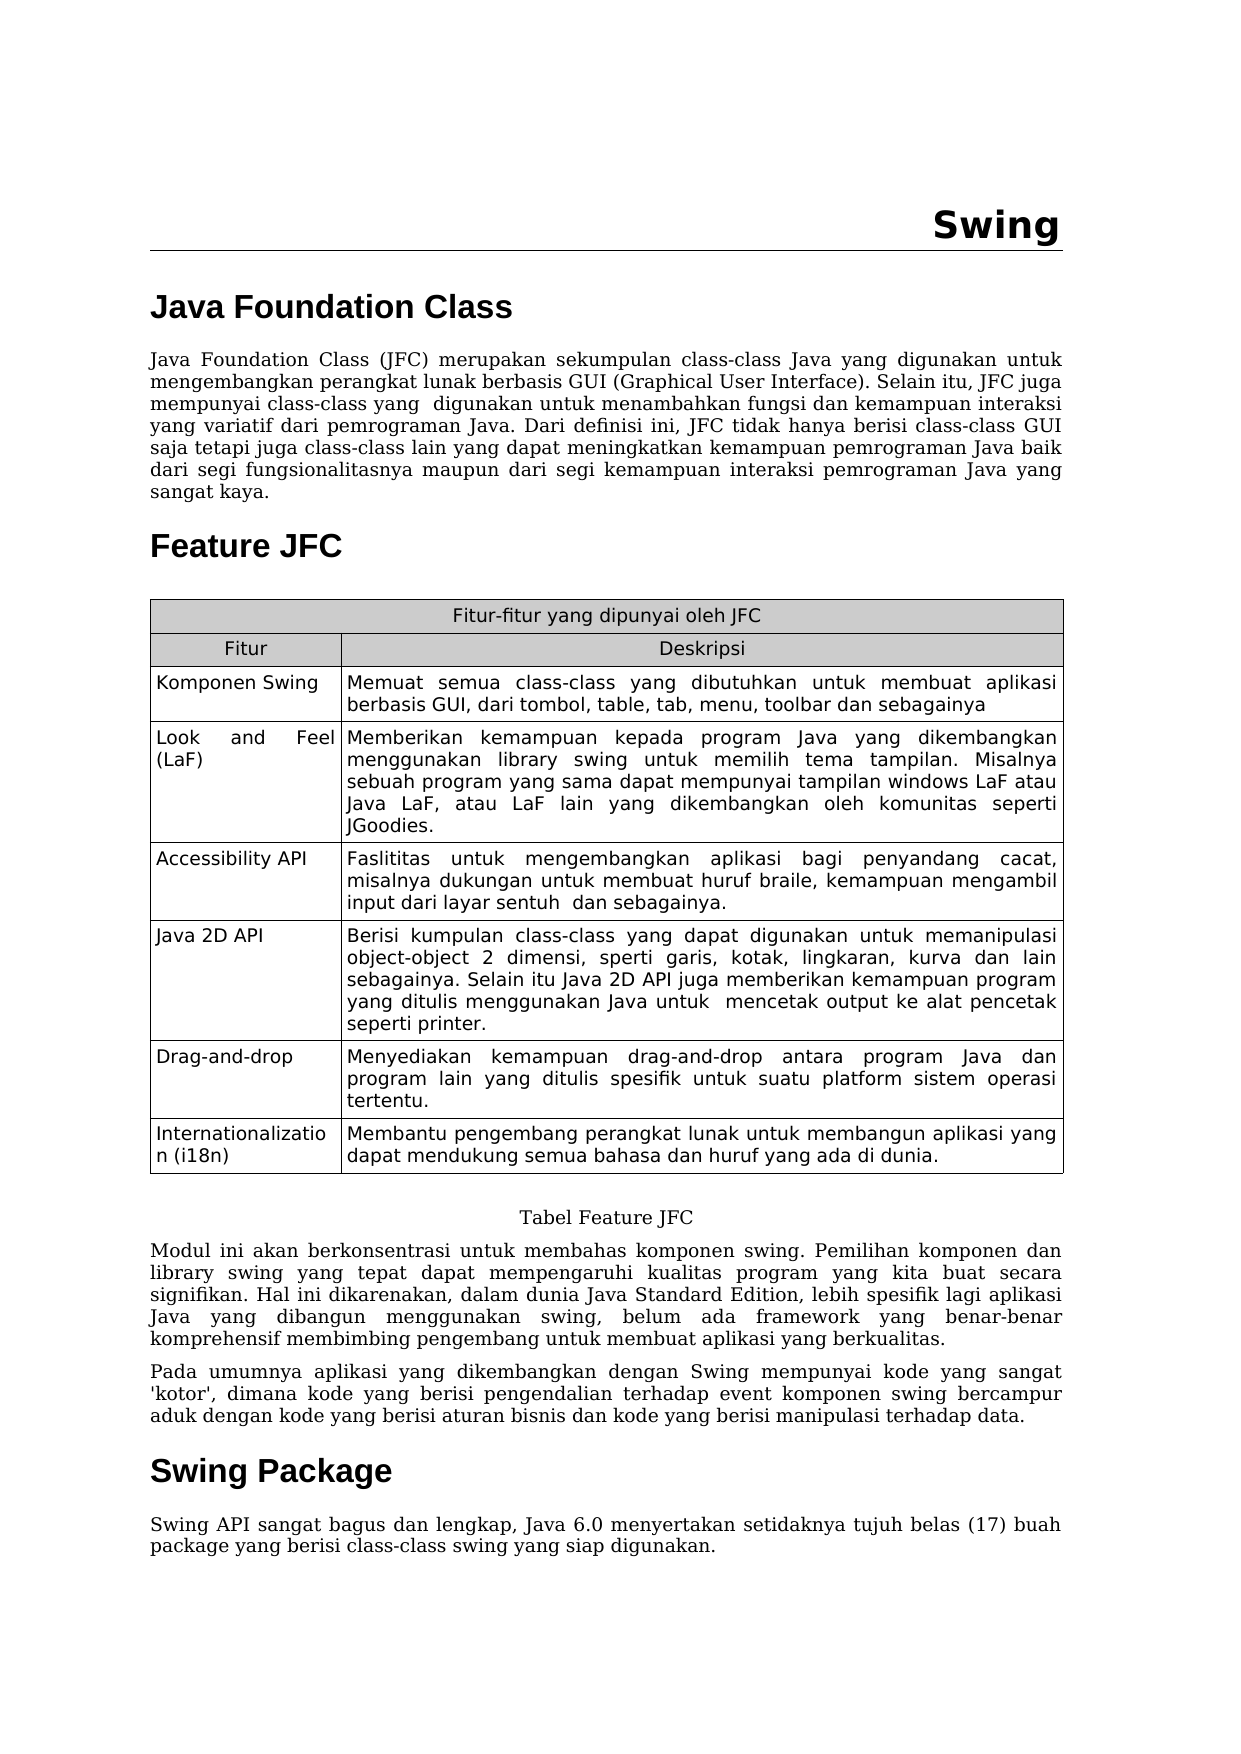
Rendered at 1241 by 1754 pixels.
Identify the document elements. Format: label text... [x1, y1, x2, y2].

text Java Foundation Class (JFC) merupakan sekumpulan class-class Java yang digunakan untuk mengembangkan perangkat lunak berbasis GUI (Graphical User Interface). Selain itu, JFC juga mempunyai class-class yang digunakan untuk menambahkan fungsi dan kemampuan interaksi yang variatif dari pemrograman Java. Dari definisi ini, JFC tidak hanya berisi class-class GUI saja tetapi juga class-class lain yang dapat meningkatkan kemampuan pemrograman Java baik dari segi fungsionalitasnya maupun dari segi kemampuan interaksi pemrograman Java yang sangat kaya. [150, 349, 1063, 502]
table_cell Drag-and-drop [151, 1041, 341, 1118]
table_cell Look and Feel (LaF) [151, 722, 341, 842]
table_cell Komponen Swing [151, 667, 341, 721]
subtitle Swing Package [150, 1452, 1063, 1489]
table_cell Berisi kumpulan class-class yang dapat digunakan untuk memanipulasi object-object 2 dimensi, sperti garis, kotak, lingkaran, kurva dan lain sebagainya. Selain itu Java 2D API juga memberikan kemampuan program yang ditulis menggunakan Java untuk mencetak output ke alat pencetak seperti printer. [342, 921, 1063, 1040]
text Pada umumnya aplikasi yang dikembangkan dengan Swing mempunyai kode yang sangat 'kotor', dimana kode yang berisi pengendalian terhadap event komponen swing bercampur aduk dengan kode yang berisi aturan bisnis dan kode yang berisi manipulasi terhadap data. [150, 1361, 1063, 1427]
table_header Fitur-fitur yang dipunyai oleh JFC [151, 600, 1063, 633]
table_cell Memuat semua class-class yang dibutuhkan untuk membuat aplikasi berbasis GUI, dari tombol, table, tab, menu, toolbar dan sebagainya [342, 667, 1063, 721]
table_cell Deskripsi [342, 634, 1063, 666]
table_cell Java 2D API [151, 921, 341, 1040]
text Modul ini akan berkonsentrasi untuk membahas komponen swing. Pemilihan komponen dan library swing yang tepat dapat mempengaruhi kualitas program yang kita buat secara signifikan. Hal ini dikarenakan, dalam dunia Java Standard Edition, lebih spesifik lagi aplikasi Java yang dibangun menggunakan swing, belum ada framework yang benar-benar komprehensif membimbing pengembang untuk membuat aplikasi yang berkualitas. [150, 1240, 1063, 1350]
table_cell Accessibility API [151, 843, 341, 919]
table_cell Fitur [151, 634, 341, 666]
table_cell Membantu pengembang perangkat lunak untuk membangun aplikasi yang dapat mendukung semua bahasa dan huruf yang ada di dunia. [342, 1119, 1063, 1173]
table_cell Faslititas untuk mengembangkan aplikasi bagi penyandang cacat, misalnya dukungan untuk membuat huruf braile, kemampuan mengambil input dari layar sentuh dan sebagainya. [342, 843, 1063, 919]
table_cell Menyediakan kemampuan drag-and-drop antara program Java dan program lain yang ditulis spesifik untuk suatu platform sistem operasi tertentu. [342, 1041, 1063, 1118]
text Swing API sangat bagus dan lengkap, Java 6.0 menyertakan setidaknya tujuh belas (17) buah package yang berisi class-class swing yang siap digunakan. [150, 1514, 1063, 1557]
table_cell Internationalization (i18n) [151, 1119, 341, 1173]
subtitle Java Foundation Class [150, 288, 1063, 325]
subtitle Swing [150, 201, 1063, 250]
table_cell Memberikan kemampuan kepada program Java yang dikembangkan menggunakan library swing untuk memilih tema tampilan. Misalnya sebuah program yang sama dapat mempunyai tampilan windows LaF atau Java LaF, atau LaF lain yang dikembangkan oleh komunitas seperti JGoodies. [342, 722, 1063, 842]
subtitle Feature JFC [150, 527, 1063, 565]
text Tabel Feature JFC [150, 1207, 1063, 1228]
